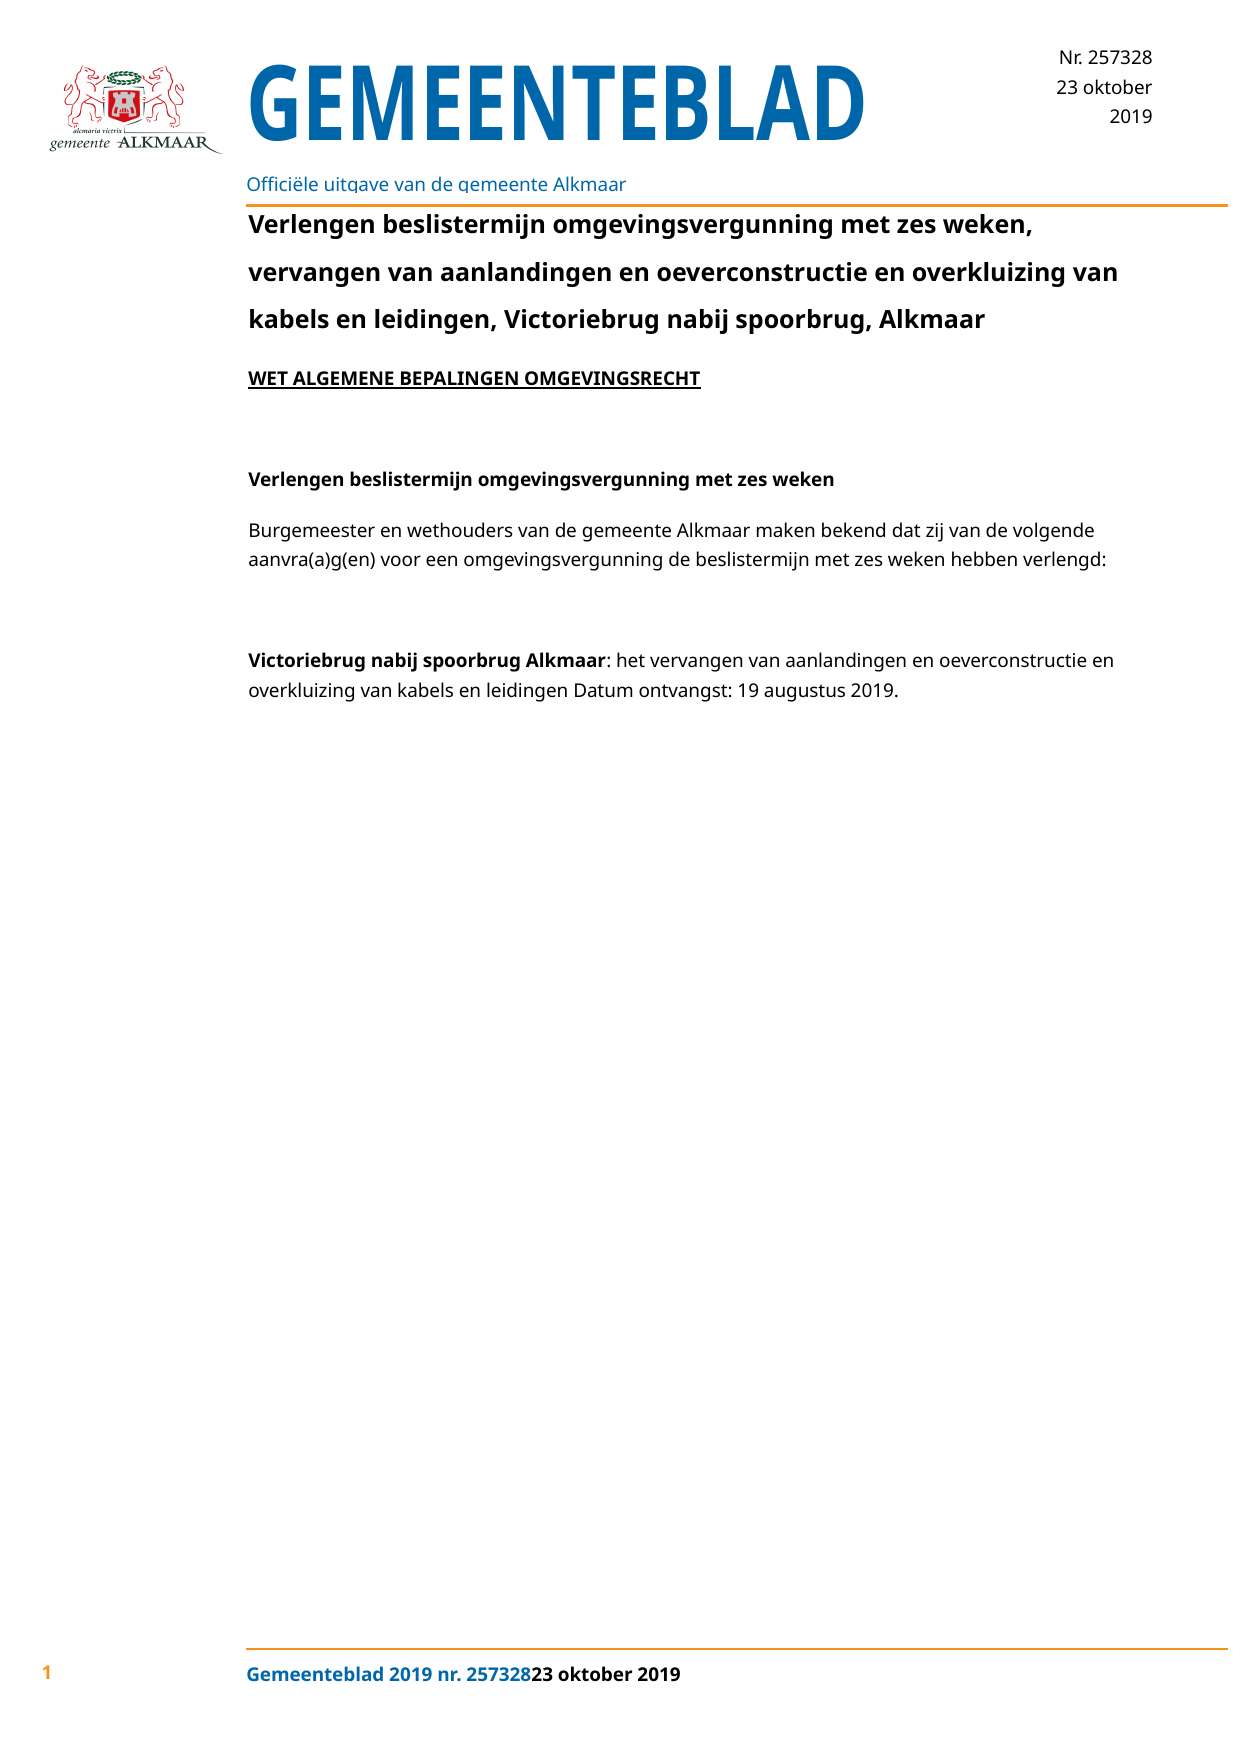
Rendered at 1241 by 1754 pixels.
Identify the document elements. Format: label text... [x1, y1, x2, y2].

text Verlengen beslistermijn omgevingsvergunning met zes weken [248, 466, 1152, 492]
text Verlengen beslistermijn omgevingsvergunning met zes weken, vervangen van aanlandingen en oeverconstructie en overkluizing van kabels en leidingen, Victoriebrug nabij spoorbrug, Alkmaar [248, 207, 1152, 336]
text WET ALGEMENE BEPALINGEN OMGEVINGSRECHT [248, 366, 1152, 391]
text Burgemeester en wethouders van de gemeente Alkmaar maken bekend dat zij van de volgende aanvra(a)g(en) voor een omgevingsvergunning de beslistermijn met zes weken hebben verlengd: [248, 517, 1152, 572]
picture [41, 47, 231, 172]
text Victoriebrug nabij spoorbrug Alkmaar: het vervangen van aanlandingen en oeverconstructie en overkluizing van kabels en leidingen Datum ontvangst: 19 augustus 2019. [248, 647, 1152, 702]
